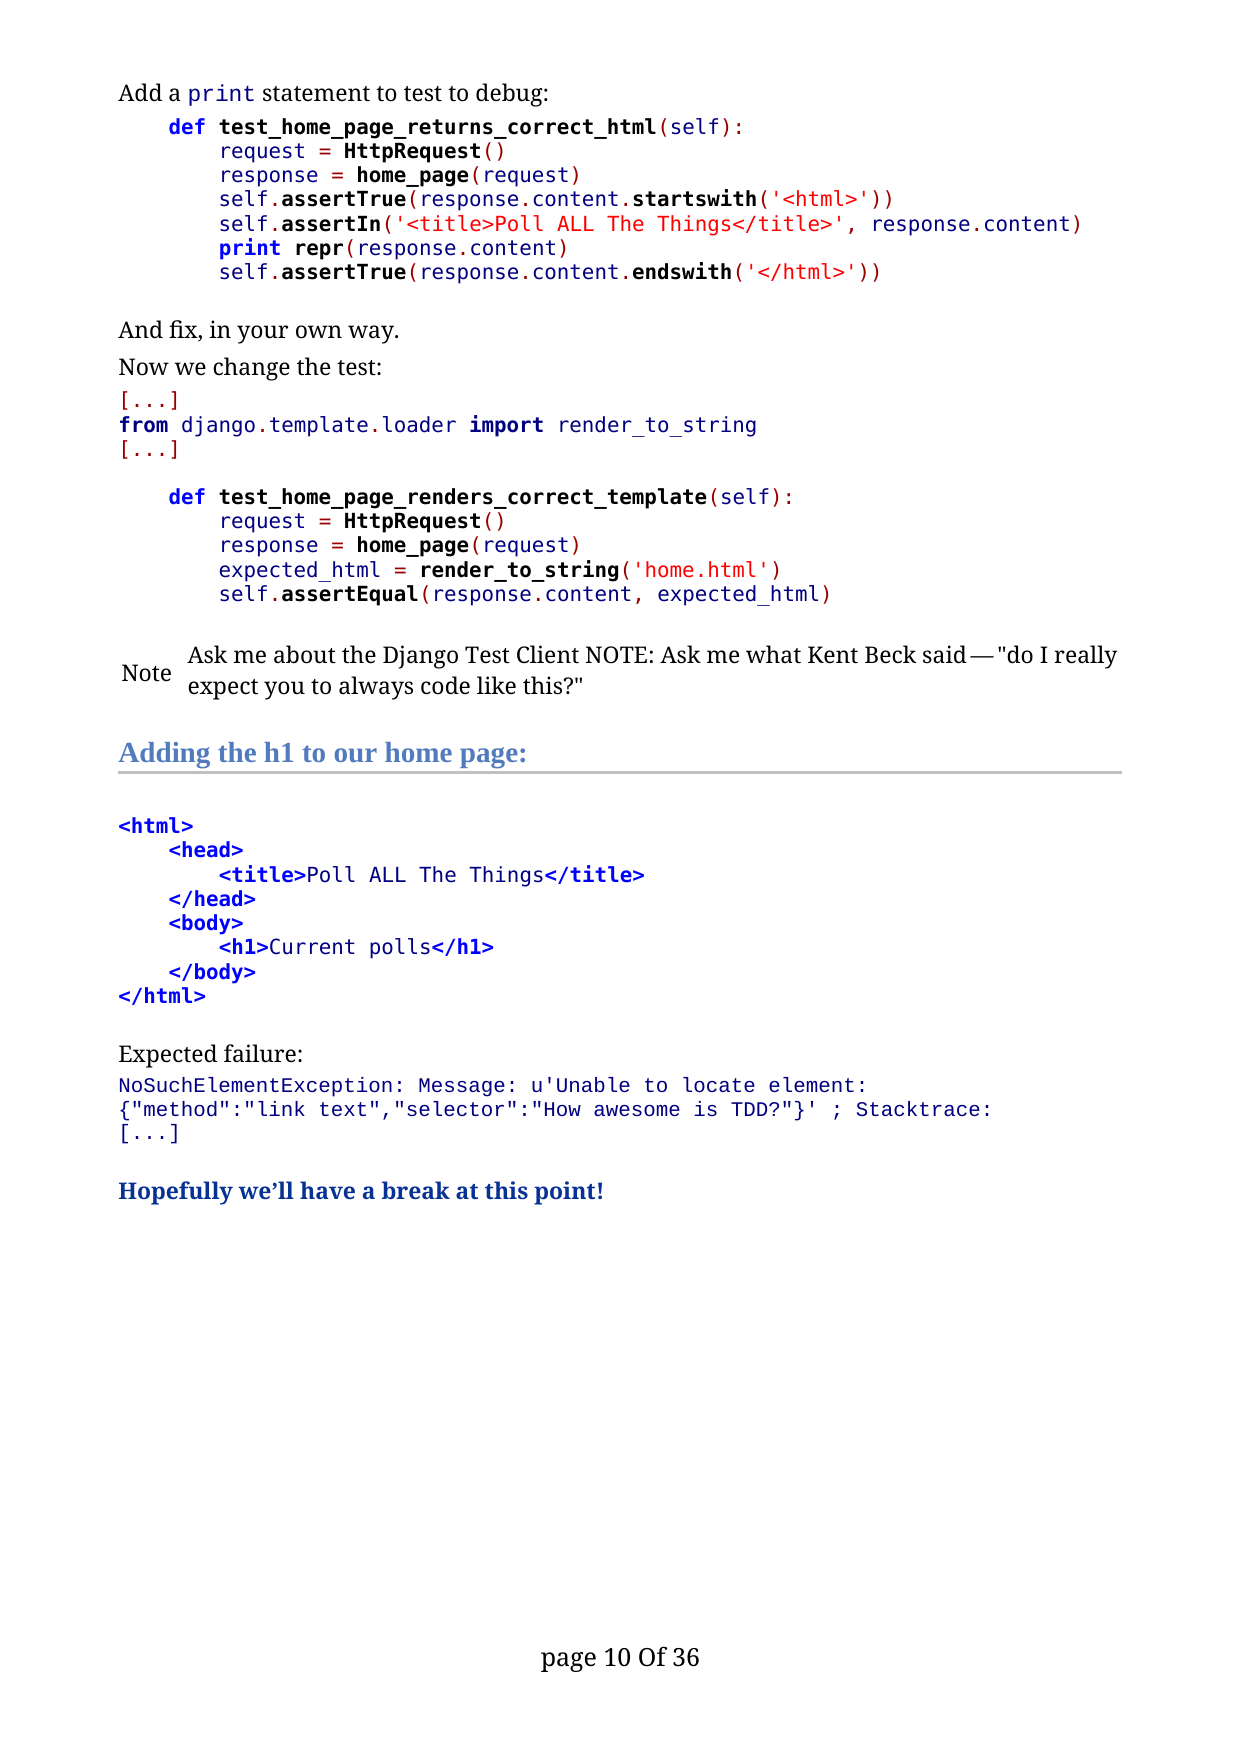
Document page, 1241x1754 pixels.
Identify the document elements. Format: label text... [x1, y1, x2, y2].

text And fix, in your own way. [118, 314, 1122, 345]
text [...] [118, 388, 1122, 413]
text self.assertEqual(response.content, expected_html) [118, 582, 1122, 606]
text request = HttpRequest() [118, 509, 1122, 533]
text Now we change the test: [118, 351, 1122, 382]
text request = HttpRequest() [118, 139, 1122, 163]
table_header Ask me about the Django Test Client NOTE: Ask me what Kent Beck said — "do I really expect you to always code like this?" [184, 636, 1122, 710]
text def test_home_page_renders_correct_template(self): [118, 485, 1122, 509]
text self.assertTrue(response.content.endswith('</html>')) [118, 260, 1122, 284]
text def test_home_page_returns_correct_html(self): [118, 115, 1122, 139]
text <body> [118, 911, 1122, 935]
text NoSuchElementException: Message: u'Unable to locate element: [118, 1075, 1122, 1098]
text [...] [118, 437, 1122, 461]
text <html> [118, 814, 1122, 838]
text </body> [118, 960, 1122, 984]
text {"method":"link text","selector":"How awesome is TDD?"}' ; Stacktrace: [118, 1098, 1122, 1122]
text <h1>Current polls</h1> [118, 935, 1122, 960]
table_header Note [118, 636, 184, 710]
text from django.template.loader import render_to_string [118, 413, 1122, 437]
text self.assertTrue(response.content.startswith('<html>')) [118, 187, 1122, 212]
text Add a print statement to test to debug: [118, 77, 1122, 109]
text [...] [118, 1122, 1122, 1146]
text Hopefully we’ll have a break at this point! [118, 1175, 1122, 1207]
text </html> [118, 984, 1122, 1008]
subtitle Adding the h1 to our home page: [118, 735, 1122, 771]
text response = home_page(request) [118, 163, 1122, 187]
text self.assertIn('<title>Poll ALL The Things</title>', response.content) [118, 212, 1122, 236]
text </head> [118, 887, 1122, 911]
text <head> [118, 838, 1122, 863]
text response = home_page(request) [118, 533, 1122, 558]
text Expected failure: [118, 1038, 1122, 1069]
text expected_html = render_to_string('home.html') [118, 558, 1122, 582]
text print repr(response.content) [118, 236, 1122, 260]
text <title>Poll ALL The Things</title> [118, 863, 1122, 887]
